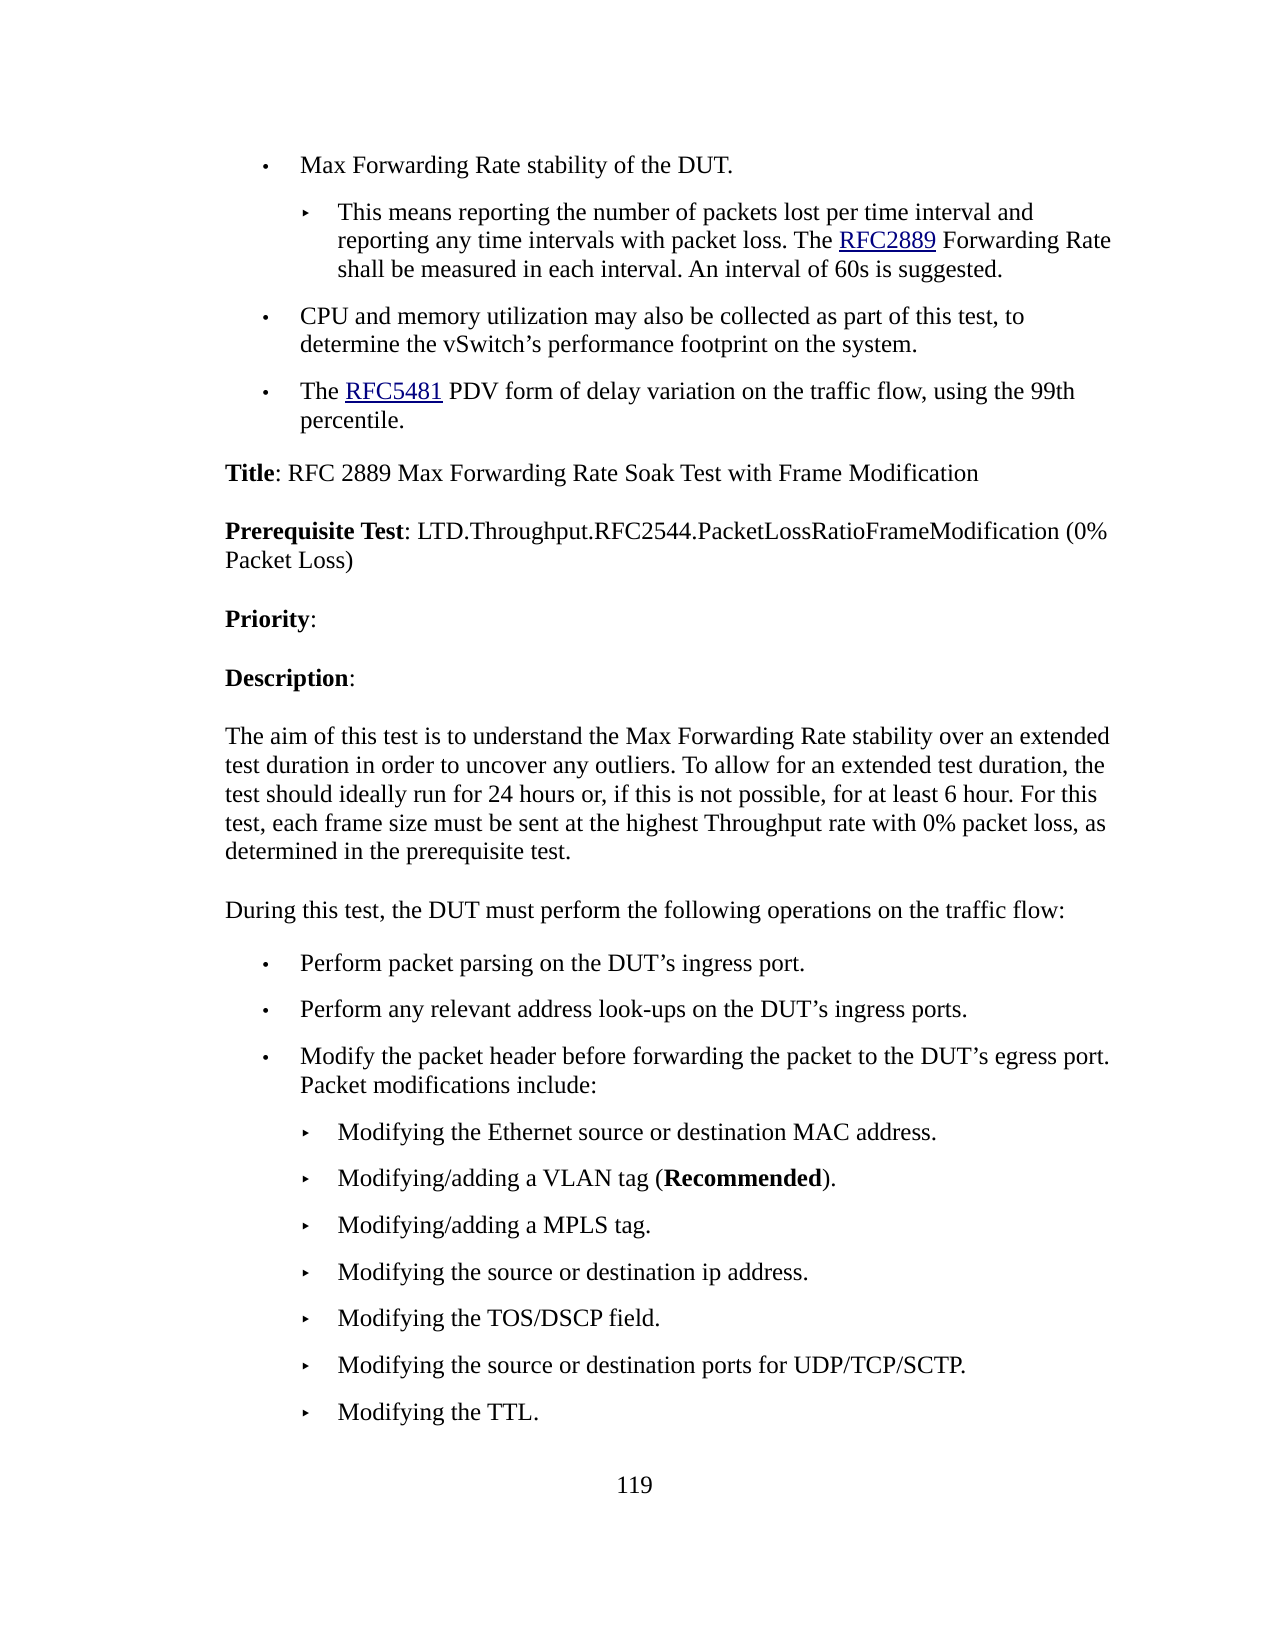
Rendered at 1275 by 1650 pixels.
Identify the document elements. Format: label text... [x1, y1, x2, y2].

list This means reporting the number of packets lost per time interval and reporting any time intervals with packet loss. The RFC2889 Forwarding Rate shall be measured in each interval. An interval of 60s is suggested. [300, 197, 1125, 283]
list Modifying the source or destination ip address. [300, 1257, 1125, 1285]
list Max Forwarding Rate stability of the DUT. [262, 150, 1125, 179]
text Description: [225, 663, 1125, 691]
list Modifying/adding a MPLS tag. [300, 1210, 1125, 1239]
list Modifying/adding a VLAN tag (Recommended). [300, 1163, 1125, 1192]
list Perform packet parsing on the DUT’s ingress port. [262, 948, 1125, 977]
list Modify the packet header before forwarding the packet to the DUT’s egress port. Packet modifications include: [262, 1041, 1125, 1099]
text Prerequisite Test: LTD.Throughput.RFC2544.PacketLossRatioFrameModification (0% Packet Loss) [225, 516, 1125, 574]
list The RFC5481 PDV form of delay variation on the traffic flow, using the 99th percentile. [262, 376, 1125, 434]
text The aim of this test is to understand the Max Forwarding Rate stability over an extended test duration in order to uncover any outliers. To allow for an extended test duration, the test should ideally run for 24 hours or, if this is not possible, for at least 6 hour. For this test, each frame size must be sent at the highest Throughput rate with 0% packet loss, as determined in the prerequisite test. [225, 721, 1125, 865]
text During this test, the DUT must perform the following operations on the traffic flow: [225, 895, 1125, 924]
list Modifying the source or destination ports for UDP/TCP/SCTP. [300, 1350, 1125, 1379]
text Title: RFC 2889 Max Forwarding Rate Soak Test with Frame Modification [225, 458, 1125, 486]
list Modifying the Ethernet source or destination MAC address. [300, 1117, 1125, 1145]
list Modifying the TTL. [300, 1397, 1125, 1425]
text Priority: [225, 604, 1125, 633]
list Perform any relevant address look-ups on the DUT’s ingress ports. [262, 994, 1125, 1023]
list Modifying the TOS/DSCP field. [300, 1303, 1125, 1332]
list CPU and memory utilization may also be collected as part of this test, to determine the vSwitch’s performance footprint on the system. [262, 301, 1125, 358]
